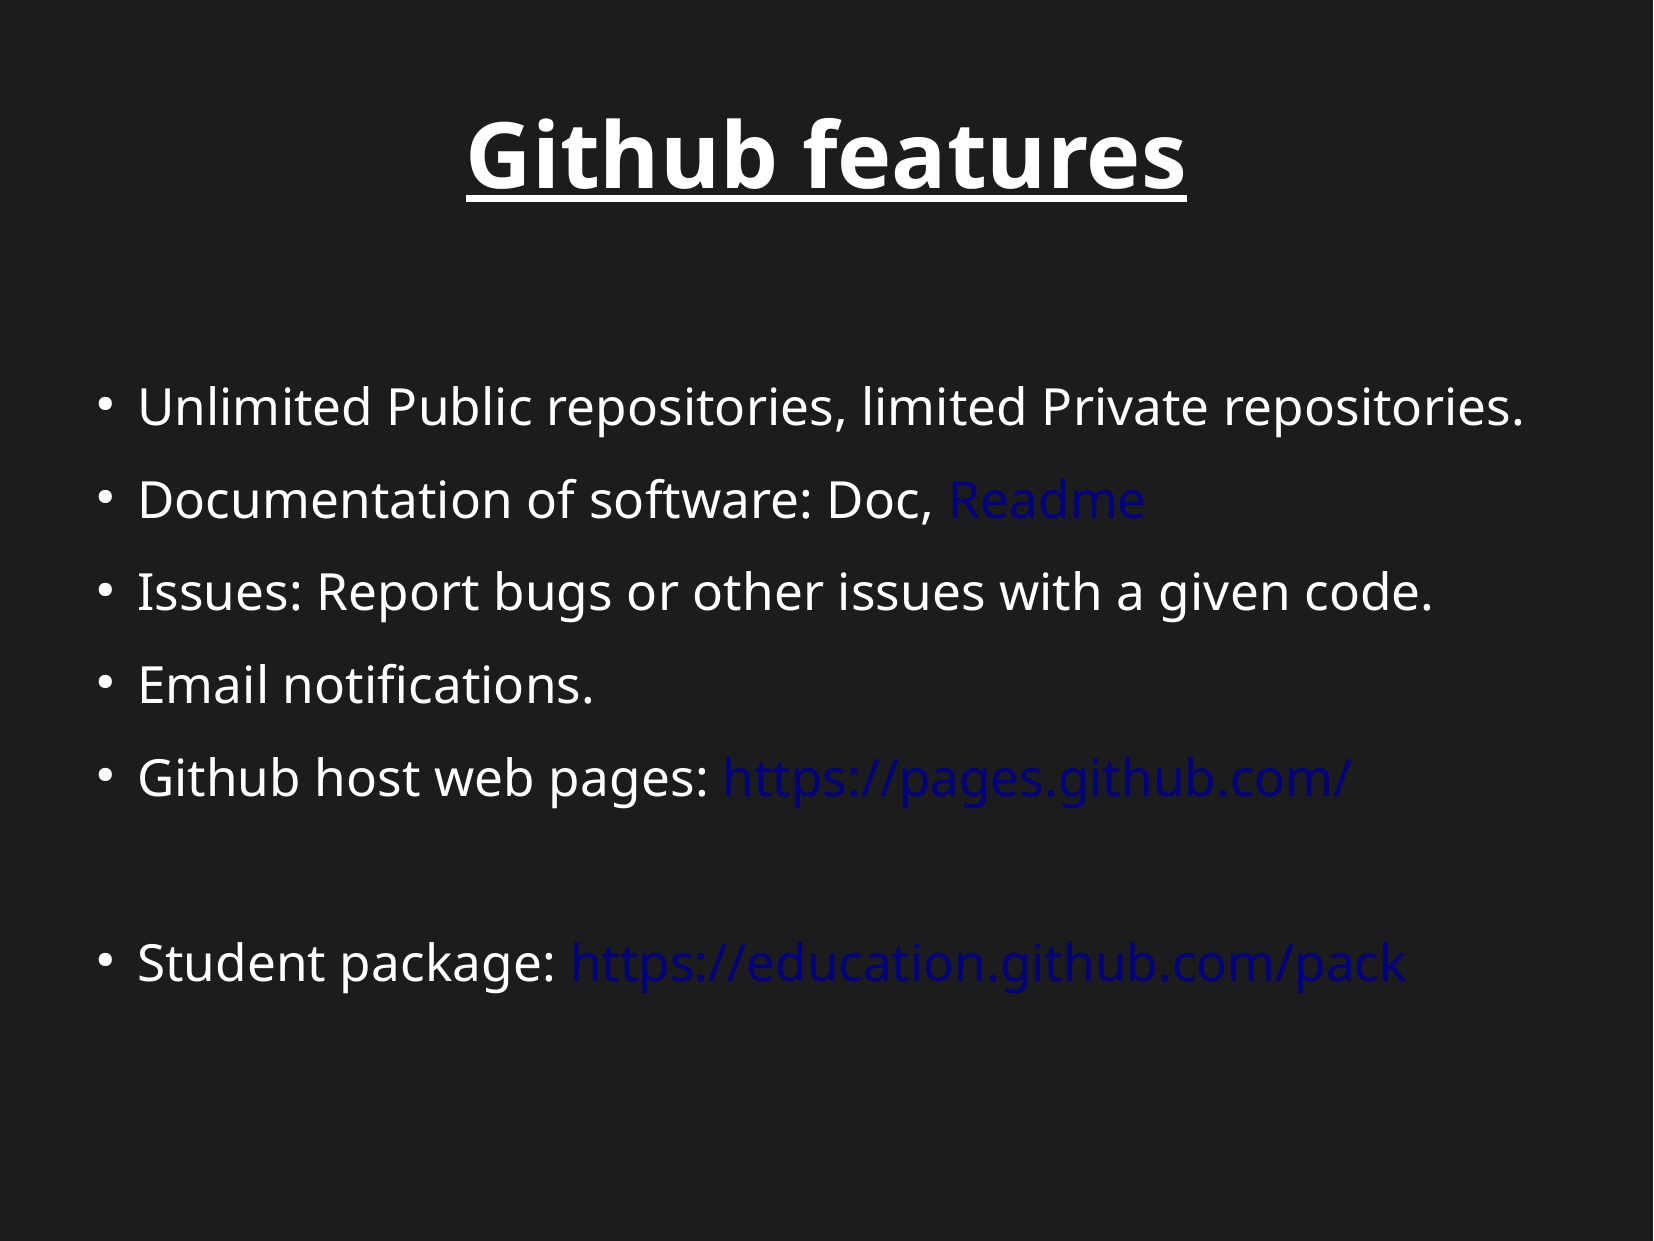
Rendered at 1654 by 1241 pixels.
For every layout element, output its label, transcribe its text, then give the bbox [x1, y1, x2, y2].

title Github features [82, 49, 1571, 257]
list Unlimited Public repositories, limited Private repositories. Documentation of software: Doc, Readme Issues: Report bugs or other issues with a given code. Email notifications. Github host web pages: https://pages.github.com/ Student package: https://education.github.com/pack [82, 290, 1571, 1010]
